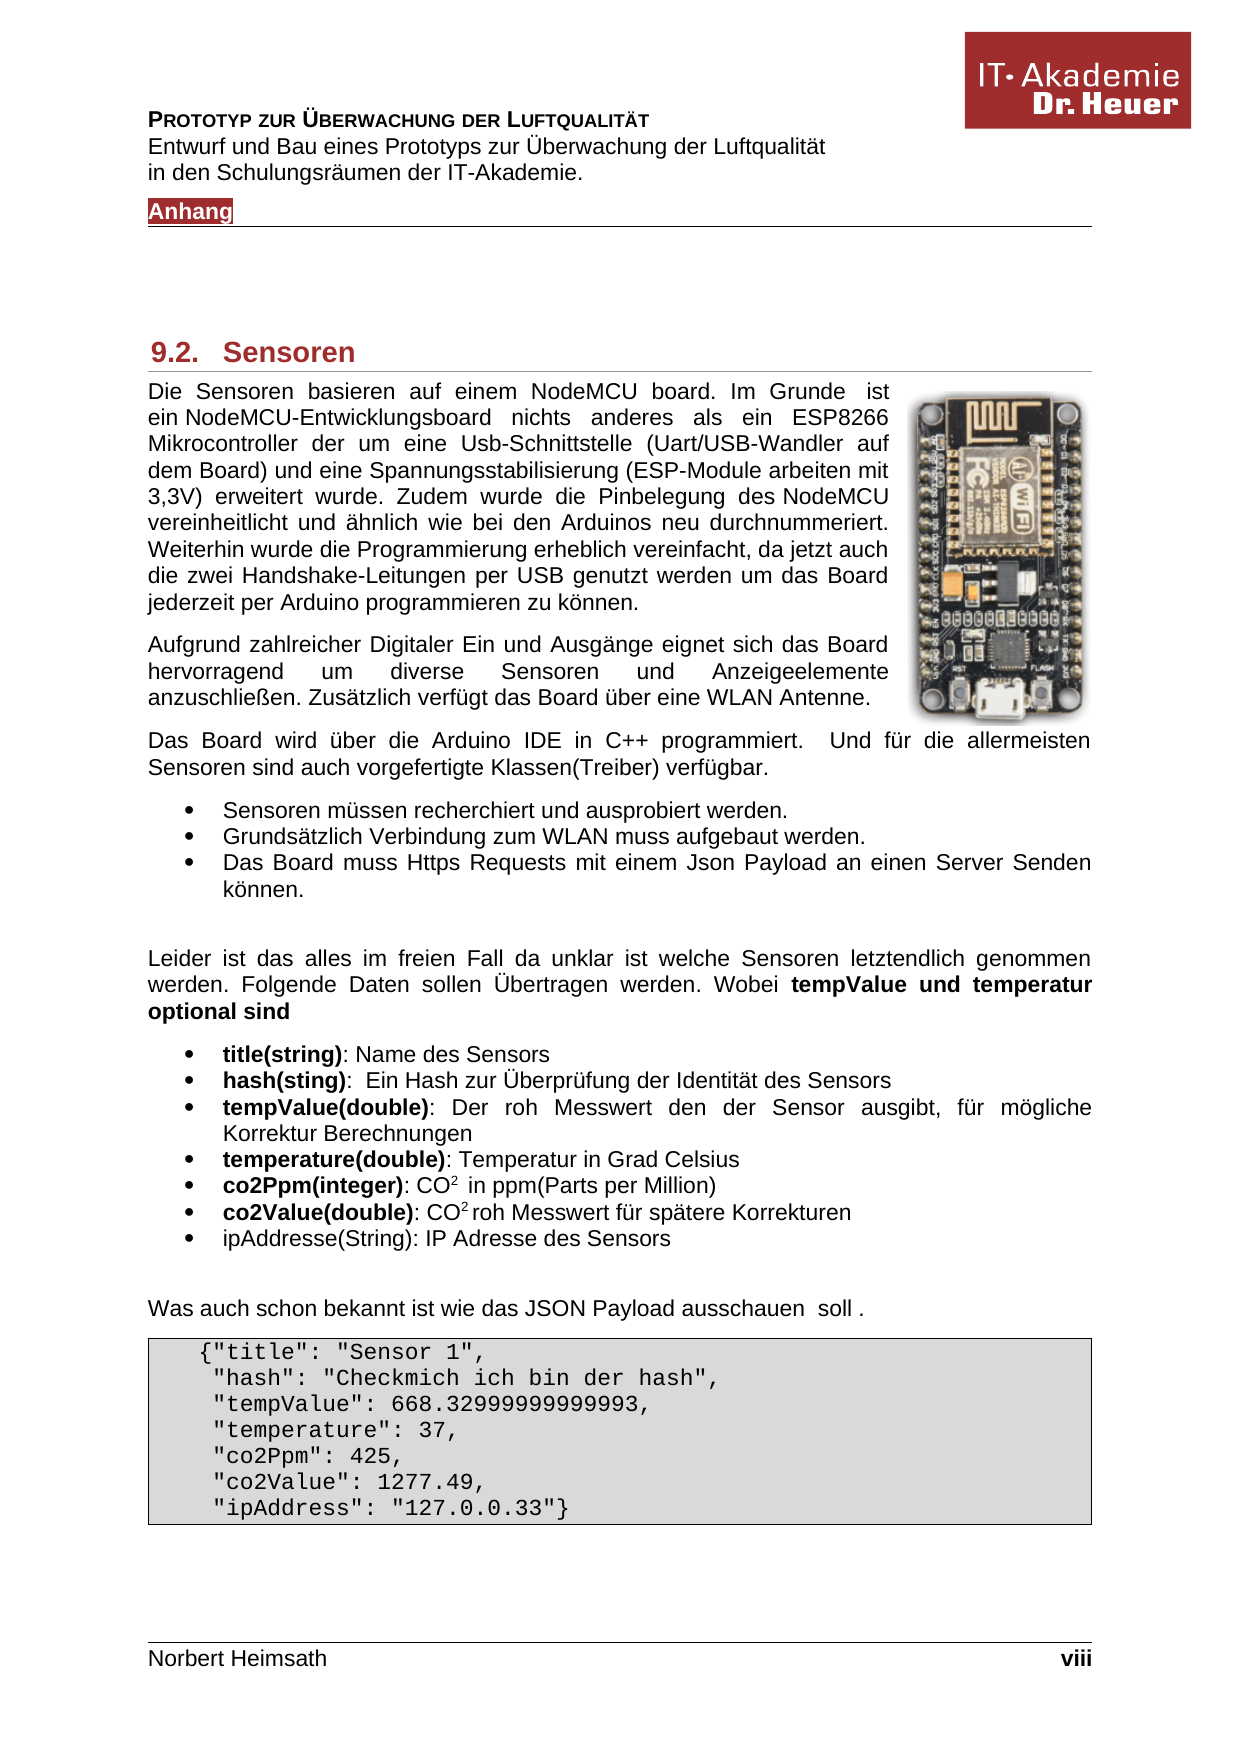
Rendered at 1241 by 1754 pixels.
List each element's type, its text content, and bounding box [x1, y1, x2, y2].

list Grundsätzlich Verbindung zum WLAN muss aufgebaut werden. [185, 823, 1092, 849]
list "tempValue": 668.32999999999993, [149, 1389, 1091, 1415]
list "ipAddress": "127.0.0.33"} [149, 1493, 1091, 1524]
list Sensoren müssen recherchiert und ausprobiert werden. [185, 797, 1092, 823]
list Das Board muss Https Requests mit einem Json Payload an einen Server Senden können. [185, 849, 1092, 902]
list "co2Ppm": 425, [149, 1441, 1091, 1467]
subtitle Sensoren [148, 332, 1092, 371]
list "hash": "Checkmich ich bin der hash", [149, 1363, 1091, 1389]
list ipAddresse(String): IP Adresse des Sensors [185, 1225, 1092, 1252]
list {"title": "Sensor 1", [149, 1339, 1091, 1363]
text Leider ist das alles im freien Fall da unklar ist welche Sensoren letztendlich genommen werden. Folgende Daten sollen Übertragen werden. Wobei tempValue und temperatur optional sind [148, 945, 1092, 1024]
list hash(sting): Ein Hash zur Überprüfung der Identität des Sensors [185, 1067, 1092, 1093]
picture [907, 391, 1095, 726]
text Aufgrund zahlreicher Digitaler Ein und Ausgänge eignet sich das Board hervorragend um diverse Sensoren und Anzeigeelemente anzuschließen. Zusätzlich verfügt das Board über eine WLAN Antenne. [148, 631, 907, 711]
list tempValue(double): Der roh Messwert den der Sensor ausgibt, für mögliche Korrektur Berechnungen [185, 1093, 1092, 1146]
list "temperature": 37, [149, 1415, 1091, 1441]
list co2Ppm(integer): CO2 in ppm(Parts per Million) [185, 1172, 1092, 1199]
list "co2Value": 1277.49, [149, 1467, 1091, 1493]
list temperature(double): Temperatur in Grad Celsius [185, 1146, 1092, 1172]
text Was auch schon bekannt ist wie das JSON Payload ausschauen soll . [148, 1294, 1092, 1321]
text Die Sensoren basieren auf einem NodeMCU board. Im Grunde ist ein NodeMCU-Entwicklungsboard nichts anderes als ein ESP8266 Mikrocontroller der um eine Usb-Schnittstelle (Uart/USB-Wandler auf dem Board) und eine Spannungsstabilisierung (ESP-Module arbeiten mit 3,3V) erweitert wurde. Zudem wurde die Pinbelegung des NodeMCU vereinheitlicht und ähnlich wie bei den Arduinos neu durchnummeriert. Weiterhin wurde die Programmierung erheblich vereinfacht, da jetzt auch die zwei Handshake-Leitungen per USB genutzt werden um das Board jederzeit per Arduino programmieren zu können. [148, 378, 1092, 615]
list co2Value(double): CO2 roh Messwert für spätere Korrekturen [185, 1199, 1092, 1225]
text Das Board wird über die Arduino IDE in C++ programmiert. Und für die allermeisten Sensoren sind auch vorgefertigte Klassen(Treiber) verfügbar. [148, 727, 1092, 780]
list title(string): Name des Sensors [185, 1041, 1092, 1067]
